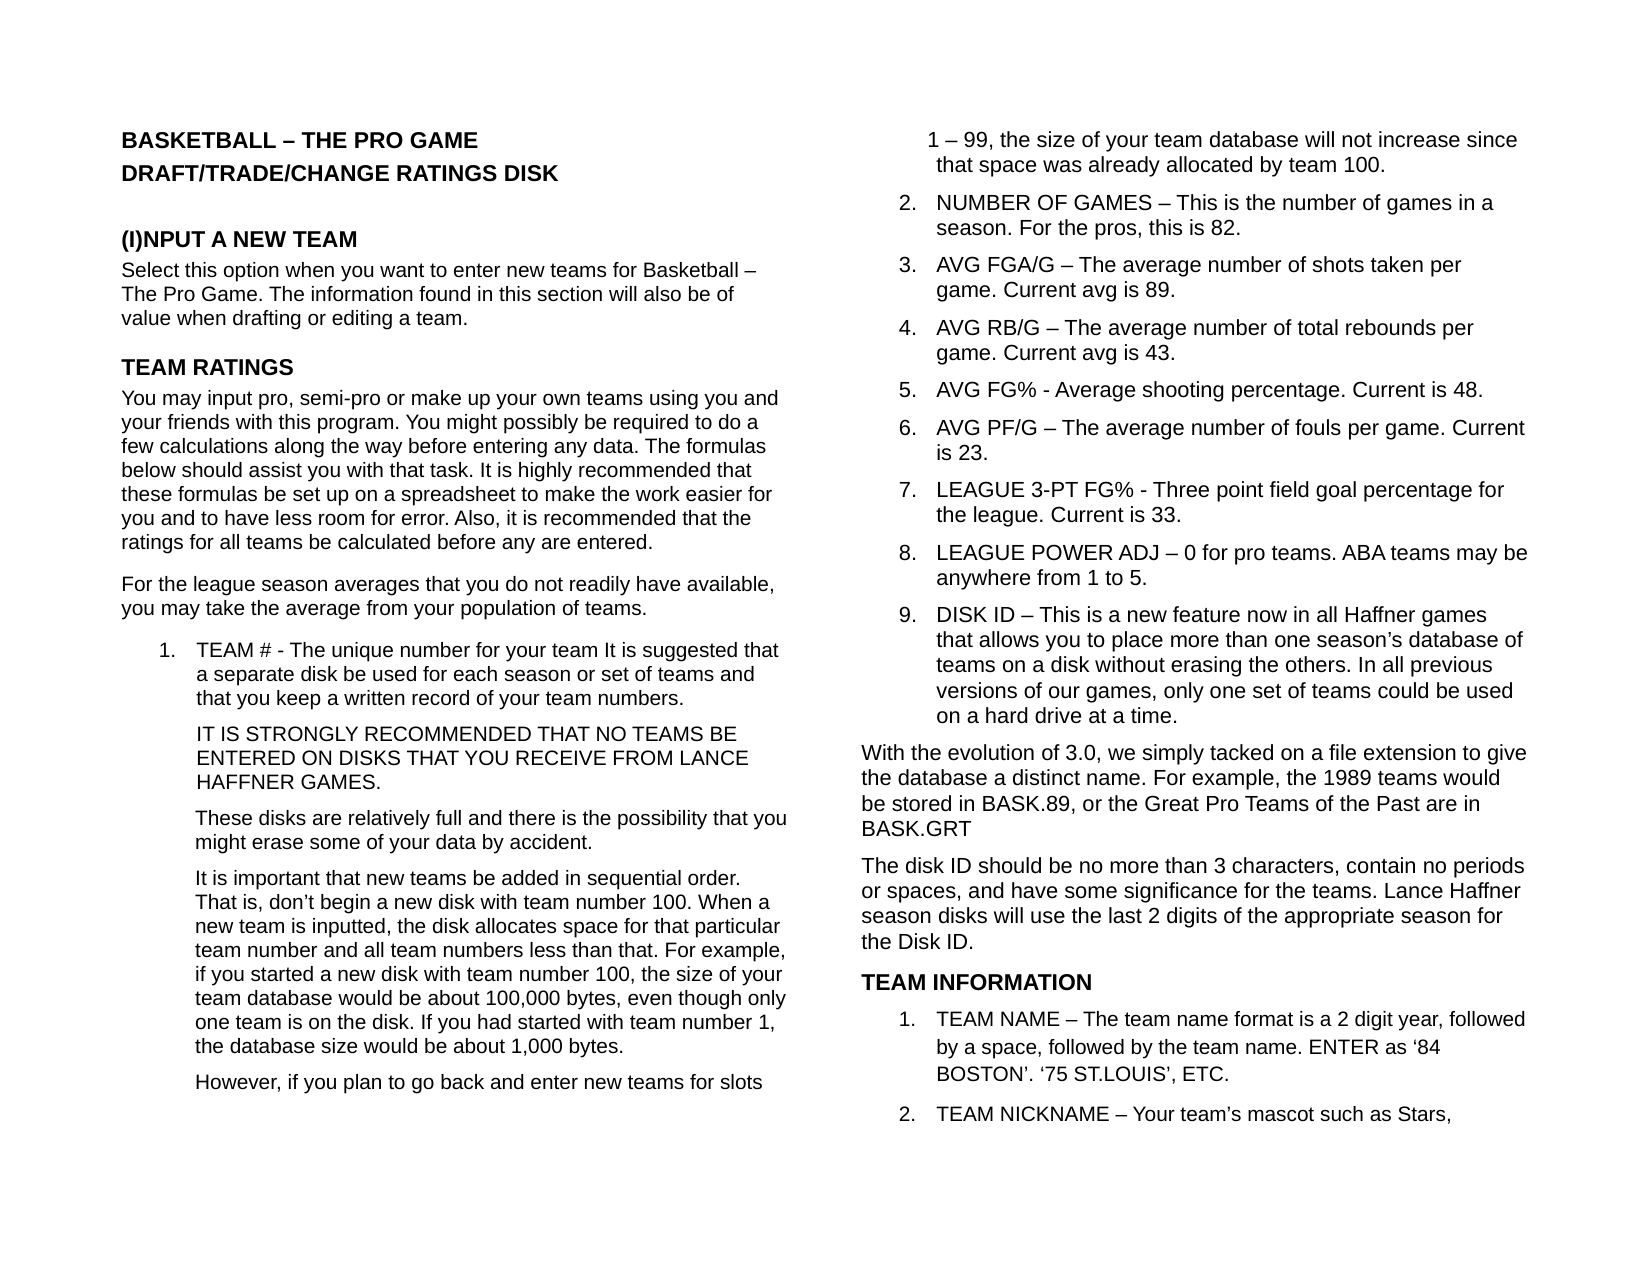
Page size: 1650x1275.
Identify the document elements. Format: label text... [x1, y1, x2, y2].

table_header [791, 118, 858, 1129]
table_header BASKETBALL – THE PRO GAME DRAFT/TRADE/CHANGE RATINGS DISK (I)NPUT A NEW TEAM Select this option when you want to enter new teams for Basketball – The Pro Game. The information found in this section will also be of value when drafting or editing a team. TEAM RATINGS You may input pro, semi-pro or make up your own teams using you and your friends with this program. You might possibly be required to do a few calculations along the way before entering any data. The formulas below should assist you with that task. It is highly recommended that these formulas be set up on a spreadsheet to make the work easier for you and to have less room for error. Also, it is recommended that the ratings for all teams be calculated before any are entered. For the league season averages that you do not readily have available, you may take the average from your population of teams. TEAM # - The unique number for your team It is suggested that a separate disk be used for each season or set of teams and that you keep a written record of your team numbers. IT IS STRONGLY RECOMMENDED THAT NO TEAMS BE ENTERED ON DISKS THAT YOU RECEIVE FROM LANCE HAFFNER GAMES. These disks are relatively full and there is the possibility that you might erase some of your data by accident. It is important that new teams be added in sequential order. That is, don’t begin a new disk with team number 100. When a new team is inputted, the disk allocates space for that particular team number and all team numbers less than that. For example, if you started a new disk with team number 100, the size of your team database would be about 100,000 bytes, even though only one team is on the disk. If you had started with team number 1, the database size would be about 1,000 bytes. However, if you plan to go back and enter new teams for slots [118, 118, 791, 1129]
table_header 1 – 99, the size of your team database will not increase since that space was already allocated by team 100. NUMBER OF GAMES – This is the number of games in a season. For the pros, this is 82. AVG FGA/G – The average number of shots taken per game. Current avg is 89. AVG RB/G – The average number of total rebounds per game. Current avg is 43. AVG FG% - Average shooting percentage. Current is 48. AVG PF/G – The average number of fouls per game. Current is 23. LEAGUE 3-PT FG% - Three point field goal percentage for the league. Current is 33. LEAGUE POWER ADJ – 0 for pro teams. ABA teams may be anywhere from 1 to 5. DISK ID – This is a new feature now in all Haffner games that allows you to place more than one season’s database of teams on a disk without erasing the others. In all previous versions of our games, only one set of teams could be used on a hard drive at a time. With the evolution of 3.0, we simply tacked on a file extension to give the database a distinct name. For example, the 1989 teams would be stored in BASK.89, or the Great Pro Teams of the Past are in BASK.GRT The disk ID should be no more than 3 characters, contain no periods or spaces, and have some significance for the teams. Lance Haffner season disks will use the last 2 digits of the appropriate season for the Disk ID. TEAM INFORMATION TEAM NAME – The team name format is a 2 digit year, followed by a space, followed by the team name. ENTER as ‘84 BOSTON’. ‘75 ST.LOUIS’, ETC. TEAM NICKNAME – Your team’s mascot such as Stars, [858, 118, 1532, 1129]
